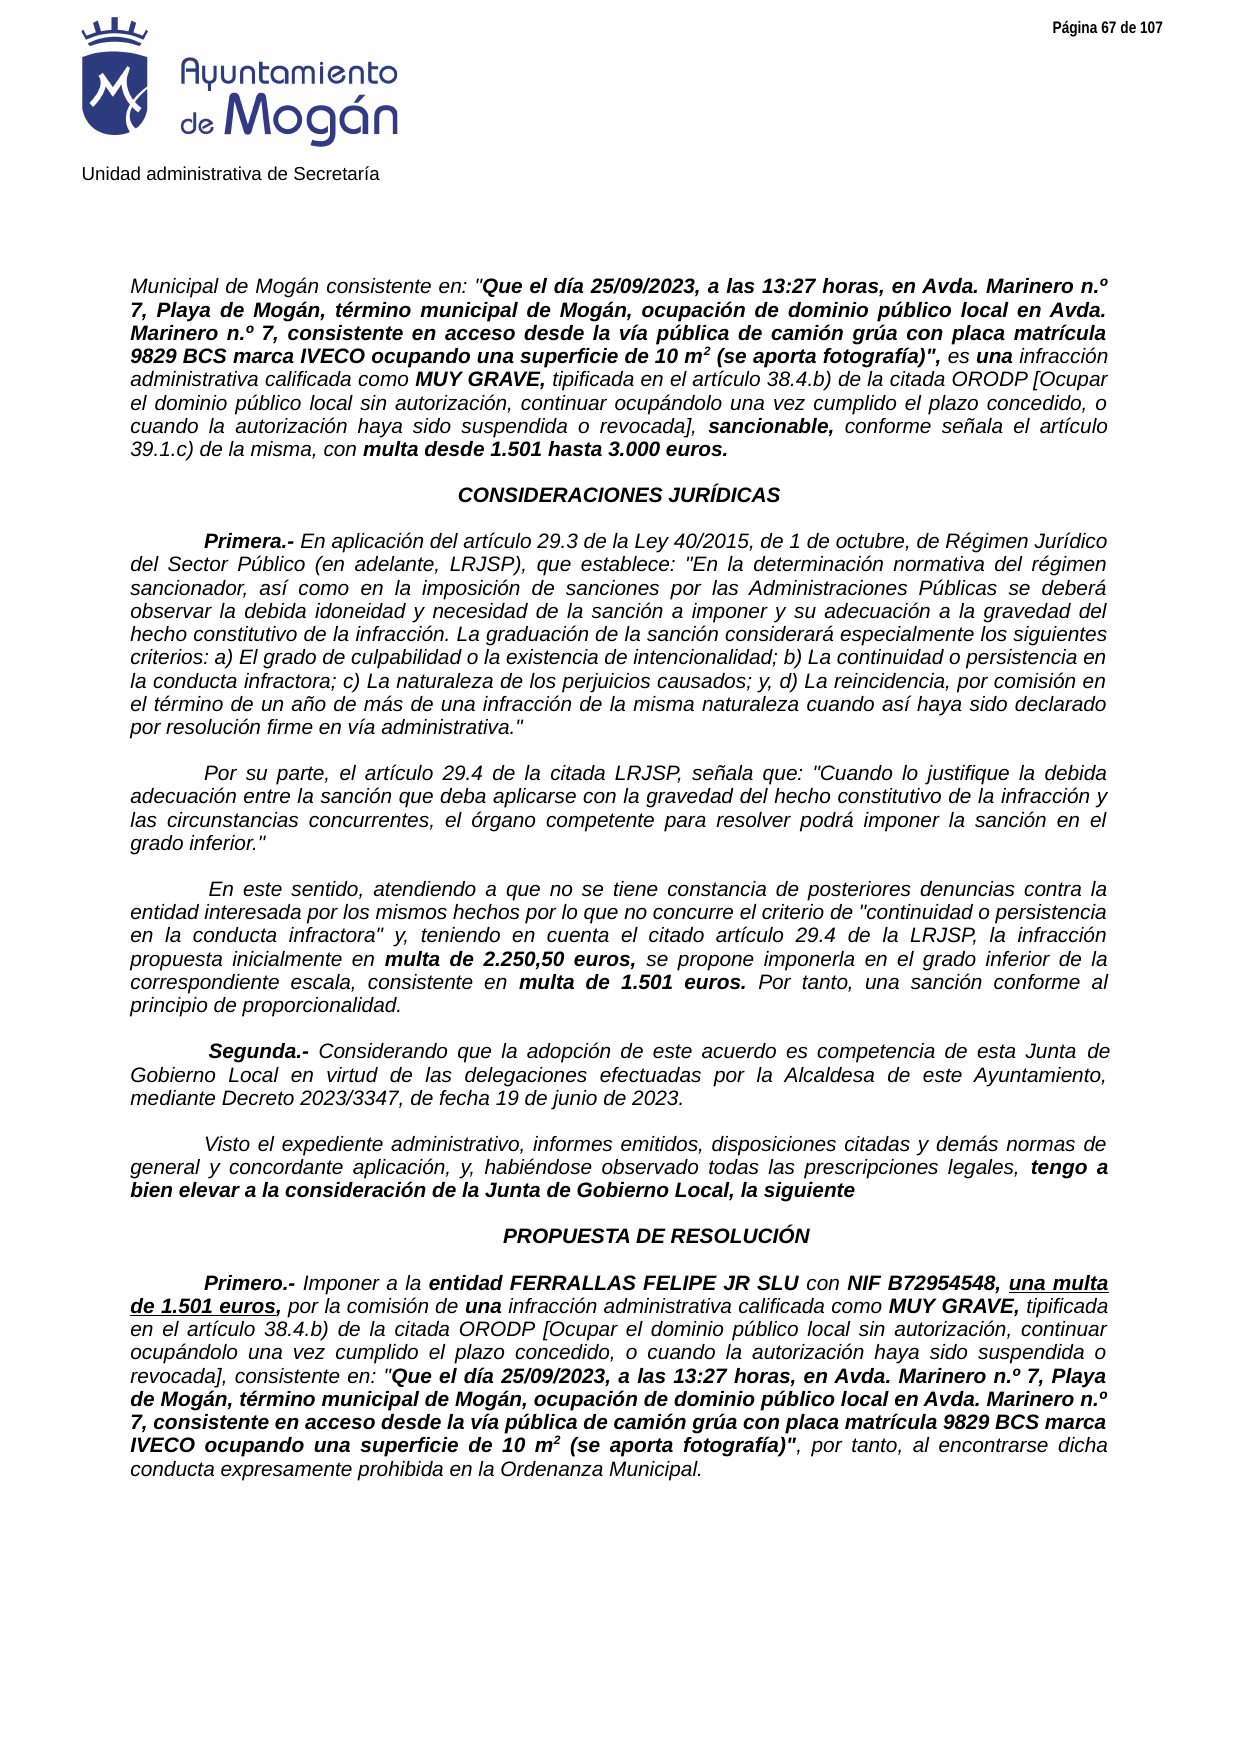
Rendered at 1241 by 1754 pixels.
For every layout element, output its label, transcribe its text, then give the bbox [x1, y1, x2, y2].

text Visto el expediente administrativo, informes emitidos, disposiciones citadas y demás normas de general y concordante aplicación, y, habiéndose observado todas las prescripciones legales, tengo a bien elevar a la consideración de la Junta de Gobierno Local, la siguiente [130, 1132, 1110, 1202]
text PROPUESTA DE RESOLUCIÓN [130, 1225, 1110, 1248]
text En este sentido, atendiendo a que no se tiene constancia de posteriores denuncias contra la entidad interesada por los mismos hechos por lo que no concurre el criterio de "continuidad o persistencia en la conducta infractora" y, teniendo en cuenta el citado artículo 29.4 de la LRJSP, la infracción propuesta inicialmente en multa de 2.250,50 euros, se propone imponerla en el grado inferior de la correspondiente escala, consistente en multa de 1.501 euros. Por tanto, una sanción conforme al principio de proporcionalidad. [130, 878, 1110, 1017]
text Segunda.- Considerando que la adopción de este acuerdo es competencia de esta Junta de Gobierno Local en virtud de las delegaciones efectuadas por la Alcaldesa de este Ayuntamiento, mediante Decreto 2023/3347, de fecha 19 de junio de 2023. [130, 1040, 1110, 1109]
text Primero.- Imponer a la entidad FERRALLAS FELIPE JR SLU con NIF B72954548, una multa de 1.501 euros, por la comisión de una infracción administrativa calificada como MUY GRAVE, tipificada en el artículo 38.4.b) de la citada ORODP [Ocupar el dominio público local sin autorización, continuar ocupándolo una vez cumplido el plazo concedido, o cuando la autorización haya sido suspendida o revocada], consistente en: "Que el día 25/09/2023, a las 13:27 horas, en Avda. Marinero n.º 7, Playa de Mogán, término municipal de Mogán, ocupación de dominio público local en Avda. Marinero n.º 7, consistente en acceso desde la vía pública de camión grúa con placa matrícula 9829 BCS marca IVECO ocupando una superficie de 10 m2 (se aporta fotografía)", por tanto, al encontrarse dicha conducta expresamente prohibida en la Ordenanza Municipal. [130, 1271, 1110, 1480]
text Primera.- En aplicación del artículo 29.3 de la Ley 40/2015, de 1 de octubre, de Régimen Jurídico del Sector Público (en adelante, LRJSP), que establece: "En la determinación normativa del régimen sancionador, así como en la imposición de sanciones por las Administraciones Públicas se deberá observar la debida idoneidad y necesidad de la sanción a imponer y su adecuación a la gravedad del hecho constitutivo de la infracción. La graduación de la sanción considerará especialmente los siguientes criterios: a) El grado de culpabilidad o la existencia de intencionalidad; b) La continuidad o persistencia en la conducta infractora; c) La naturaleza de los perjuicios causados; y, d) La reincidencia, por comisión en el término de un año de más de una infracción de la misma naturaleza cuando así haya sido declarado por resolución firme en vía administrativa." [130, 530, 1110, 739]
text CONSIDERACIONES JURÍDICAS [130, 484, 1110, 507]
text Por su parte, el artículo 29.4 de la citada LRJSP, señala que: "Cuando lo justifique la debida adecuación entre la sanción que deba aplicarse con la gravedad del hecho constitutivo de la infracción y las circunstancias concurrentes, el órgano competente para resolver podrá imponer la sanción en el grado inferior." [130, 762, 1110, 855]
picture [81, 17, 398, 153]
text Municipal de Mogán consistente en: "Que el día 25/09/2023, a las 13:27 horas, en Avda. Marinero n.º 7, Playa de Mogán, término municipal de Mogán, ocupación de dominio público local en Avda. Marinero n.º 7, consistente en acceso desde la vía pública de camión grúa con placa matrícula 9829 BCS marca IVECO ocupando una superficie de 10 m2 (se aporta fotografía)", es una infracción administrativa calificada como MUY GRAVE, tipificada en el artículo 38.4.b) de la citada ORODP [Ocupar el dominio público local sin autorización, continuar ocupándolo una vez cumplido el plazo concedido, o cuando la autorización haya sido suspendida o revocada], sancionable, conforme señala el artículo 39.1.c) de la misma, con multa desde 1.501 hasta 3.000 euros. [130, 275, 1110, 461]
